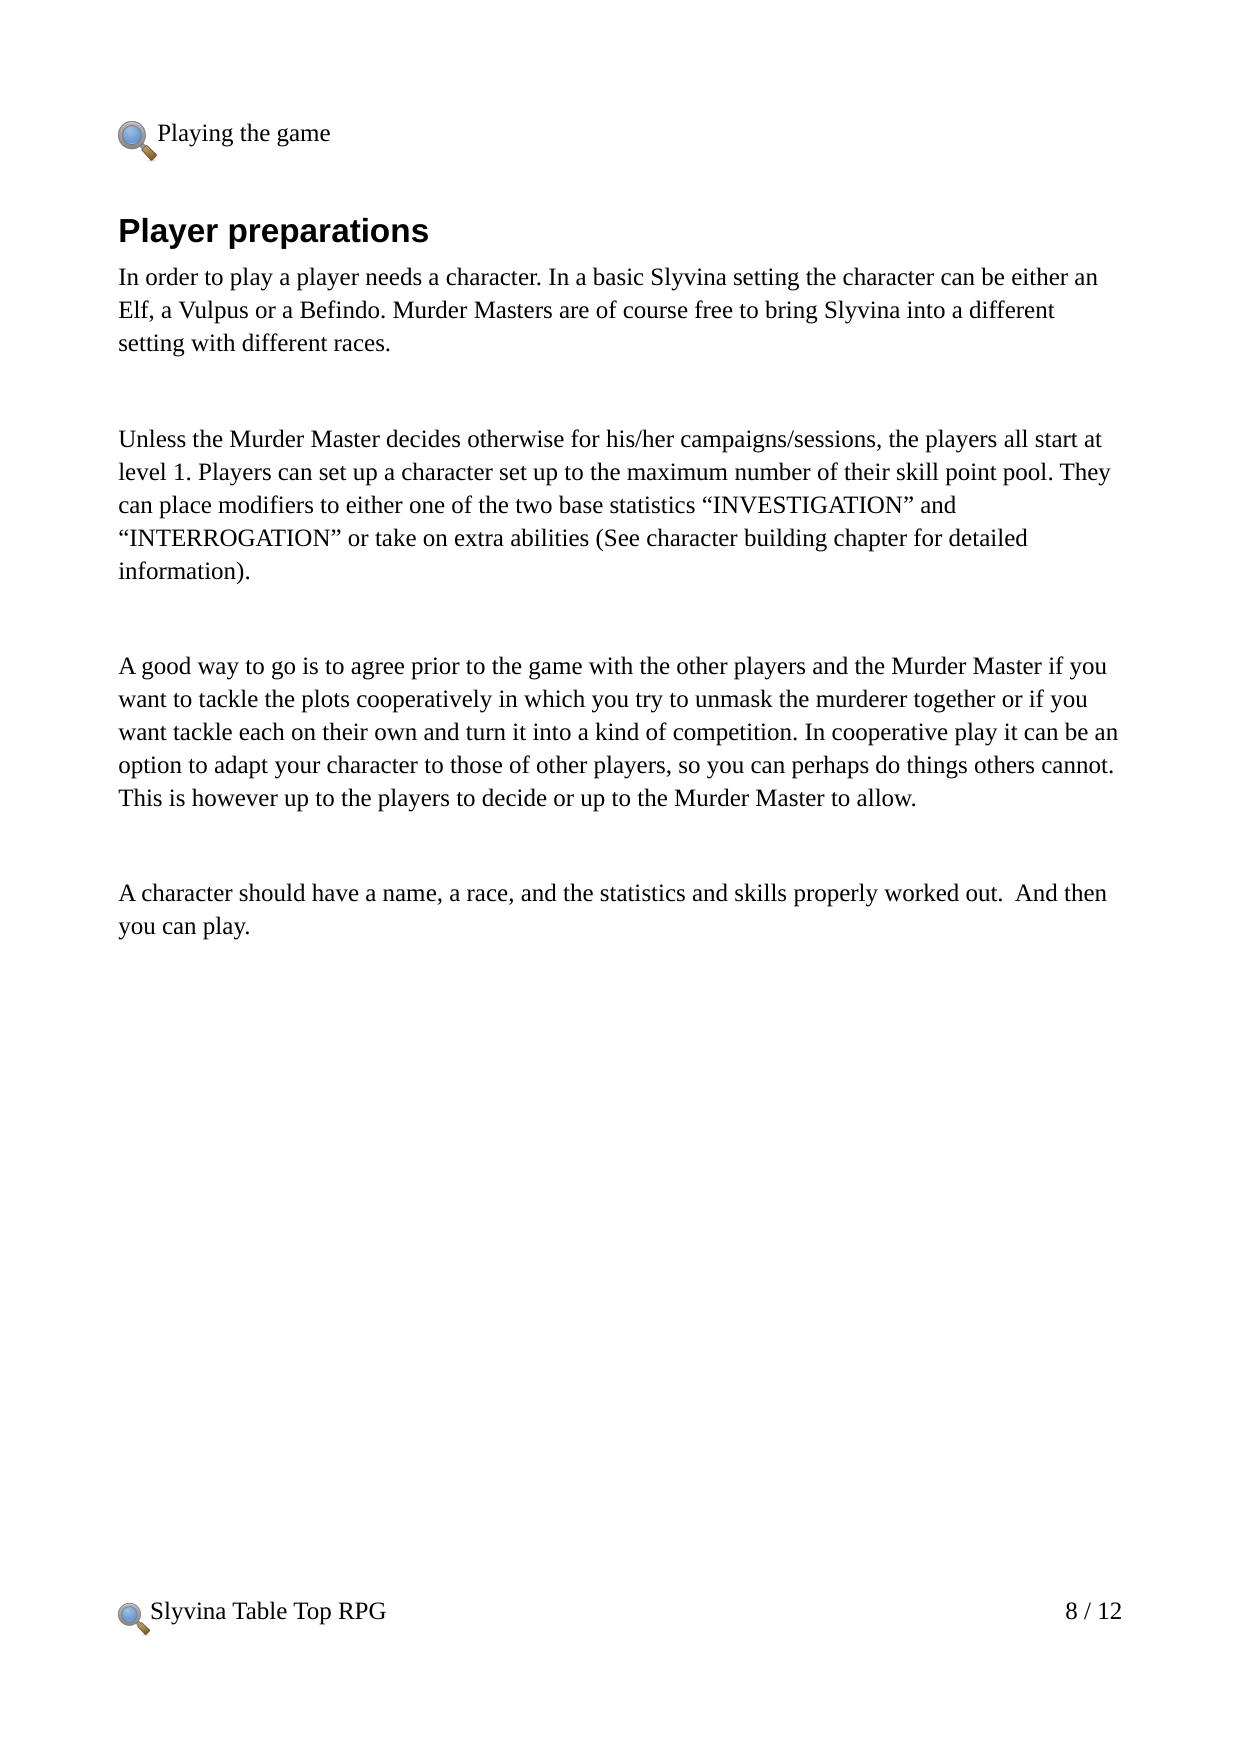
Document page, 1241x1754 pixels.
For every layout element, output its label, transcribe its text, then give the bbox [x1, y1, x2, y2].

text Unless the Murder Master decides otherwise for his/her campaigns/sessions, the players all start at level 1. Players can set up a character set up to the maximum number of their skill point pool. They can place modifiers to either one of the two base statistics “INVESTIGATION” and “INTERROGATION” or take on extra abilities (See character building chapter for detailed information). [118, 424, 1122, 584]
picture [118, 121, 158, 162]
text In order to play a player needs a character. In a basic Slyvina setting the character can be either an Elf, a Vulpus or a Befindo. Murder Masters are of course free to bring Slyvina into a different setting with different races. [118, 262, 1122, 357]
picture [118, 1603, 150, 1636]
text A character should have a name, a race, and the statistics and skills properly worked out. And then you can play. [118, 878, 1122, 940]
subtitle Player preparations [118, 211, 1122, 250]
text A good way to go is to agree prior to the game with the other players and the Murder Master if you want to tackle the plots cooperatively in which you try to unmask the murderer together or if you want tackle each on their own and turn it into a kind of competition. In cooperative play it can be an option to adapt your character to those of other players, so you can perhaps do things others cannot. This is however up to the players to decide or up to the Murder Master to allow. [118, 651, 1122, 812]
